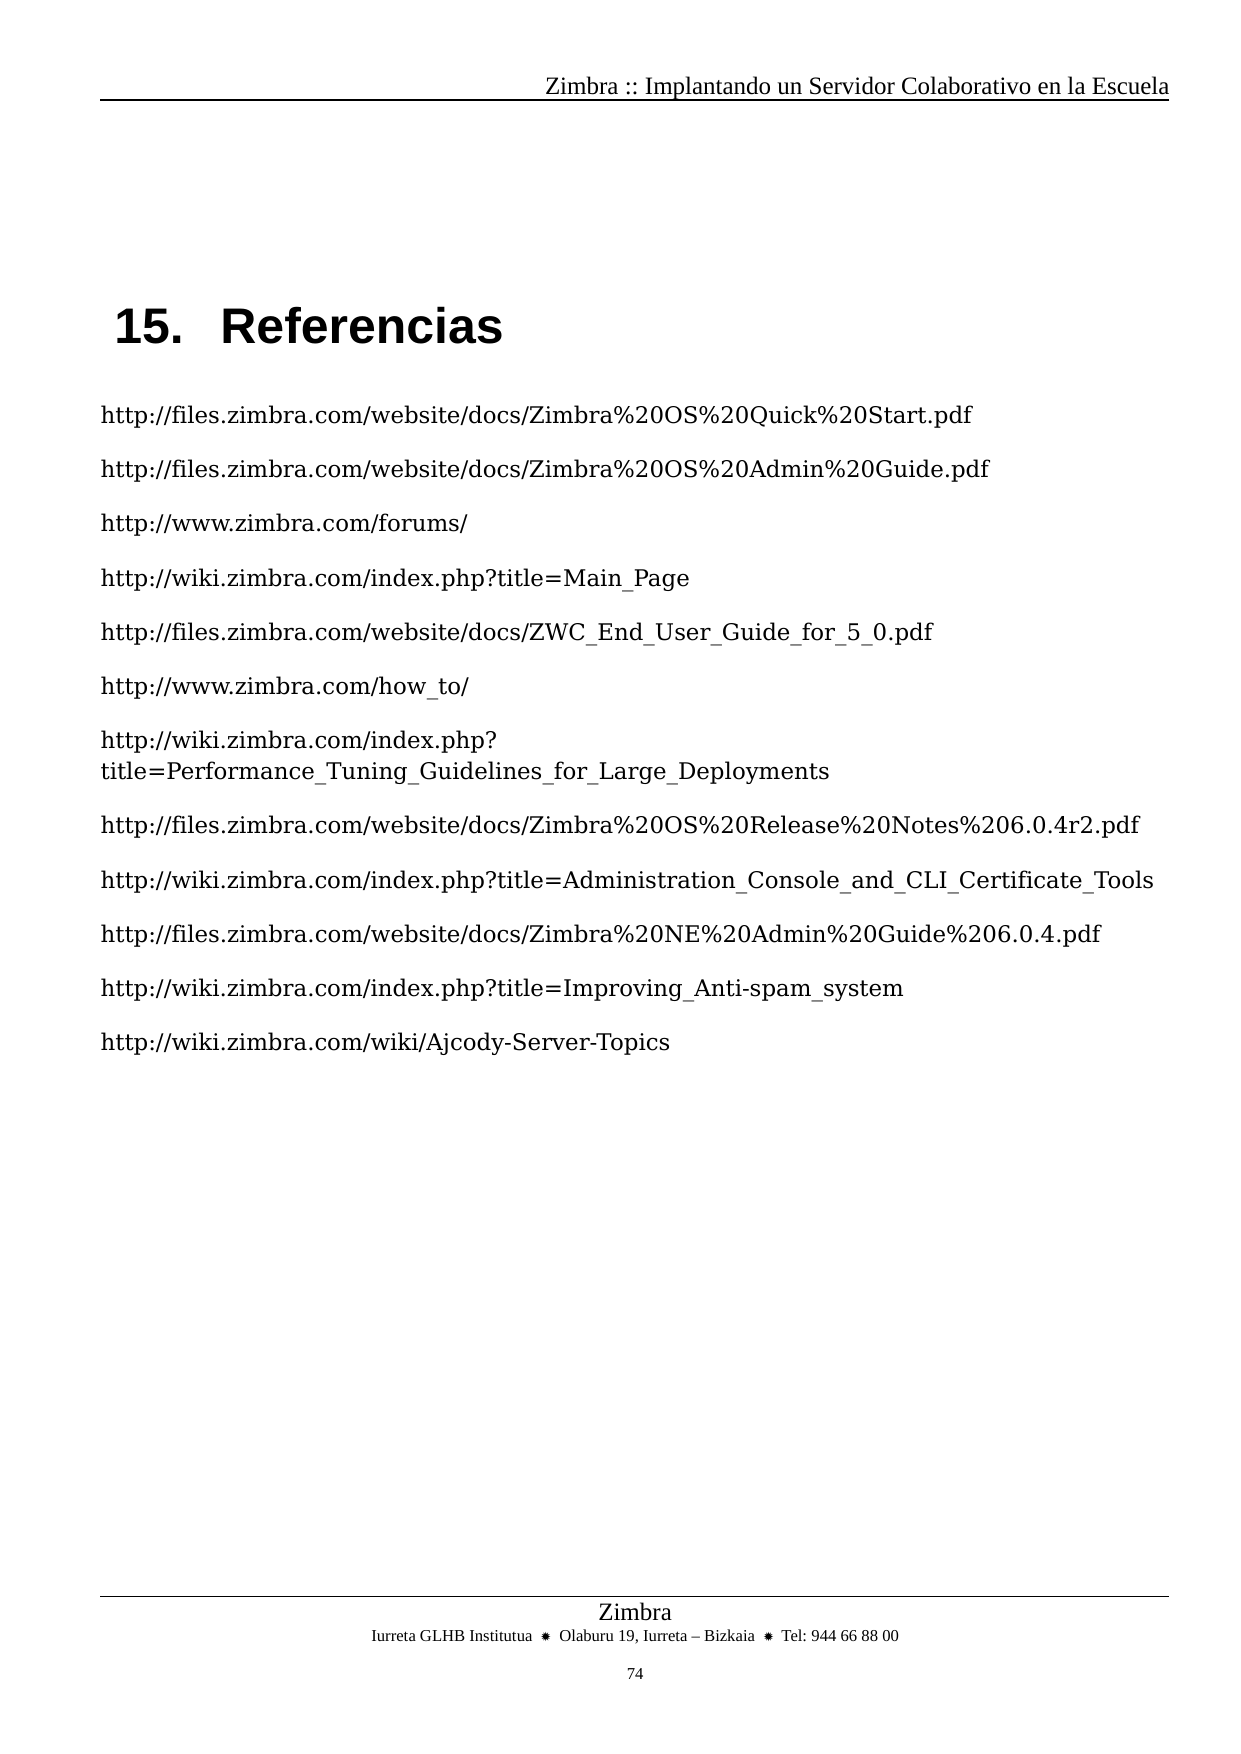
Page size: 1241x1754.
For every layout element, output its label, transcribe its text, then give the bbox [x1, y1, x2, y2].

text http://files.zimbra.com/website/docs/Zimbra%20OS%20Quick%20Start.pdf [100, 402, 1169, 429]
text http://files.zimbra.com/website/docs/ZWC_End_User_Guide_for_5_0.pdf [100, 619, 1169, 646]
text http://files.zimbra.com/website/docs/Zimbra%20OS%20Admin%20Guide.pdf [100, 456, 1169, 483]
text http://wiki.zimbra.com/index.php?title=Main_Page [100, 565, 1169, 591]
text http://files.zimbra.com/website/docs/Zimbra%20NE%20Admin%20Guide%206.0.4.pdf [100, 921, 1169, 948]
text http://wiki.zimbra.com/index.php?title=Improving_Anti-spam_system [100, 975, 1169, 1002]
subtitle Referencias [100, 296, 1169, 353]
text http://wiki.zimbra.com/index.php?title=Performance_Tuning_Guidelines_for_Large_Deployments [100, 728, 1169, 785]
text http://www.zimbra.com/forums/ [100, 511, 1169, 537]
text http://wiki.zimbra.com/index.php?title=Administration_Console_and_CLI_Certificate_Tools [100, 867, 1169, 893]
text http://files.zimbra.com/website/docs/Zimbra%20OS%20Release%20Notes%206.0.4r2.pdf [100, 812, 1169, 839]
text http://wiki.zimbra.com/wiki/Ajcody-Server-Topics [100, 1029, 1169, 1056]
text http://www.zimbra.com/how_to/ [100, 673, 1169, 700]
